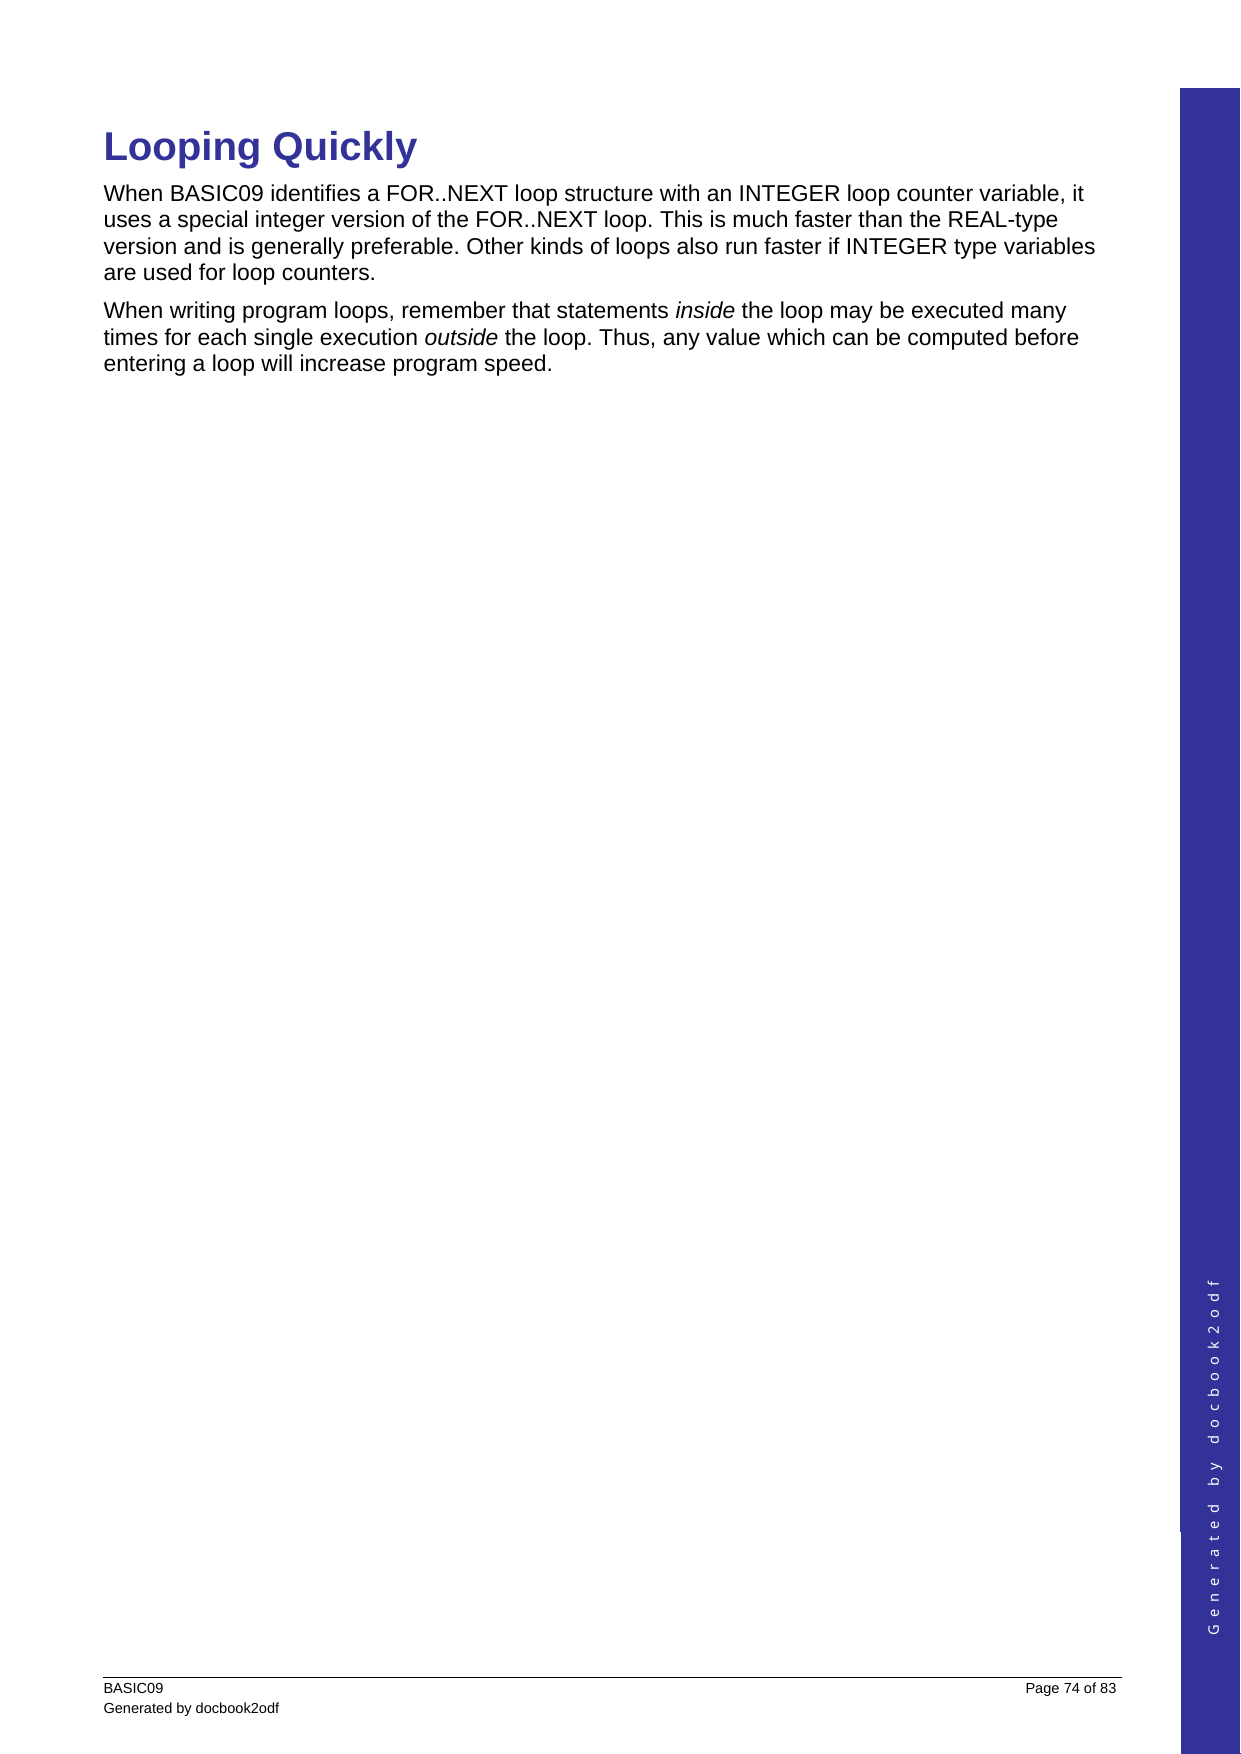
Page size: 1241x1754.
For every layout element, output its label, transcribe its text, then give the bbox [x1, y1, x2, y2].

text When BASIC09 identifies a FOR..NEXT loop structure with an INTEGER loop counter variable, it uses a special integer version of the FOR..NEXT loop. This is much faster than the REAL-type version and is generally preferable. Other kinds of loops also run faster if INTEGER type variables are used for loop counters. [103, 180, 1122, 286]
text When writing program loops, remember that statements inside the loop may be executed many times for each single execution outside the loop. Thus, any value which can be computed before entering a loop will increase program speed. [103, 297, 1122, 376]
subtitle Looping Quickly [103, 122, 1122, 168]
